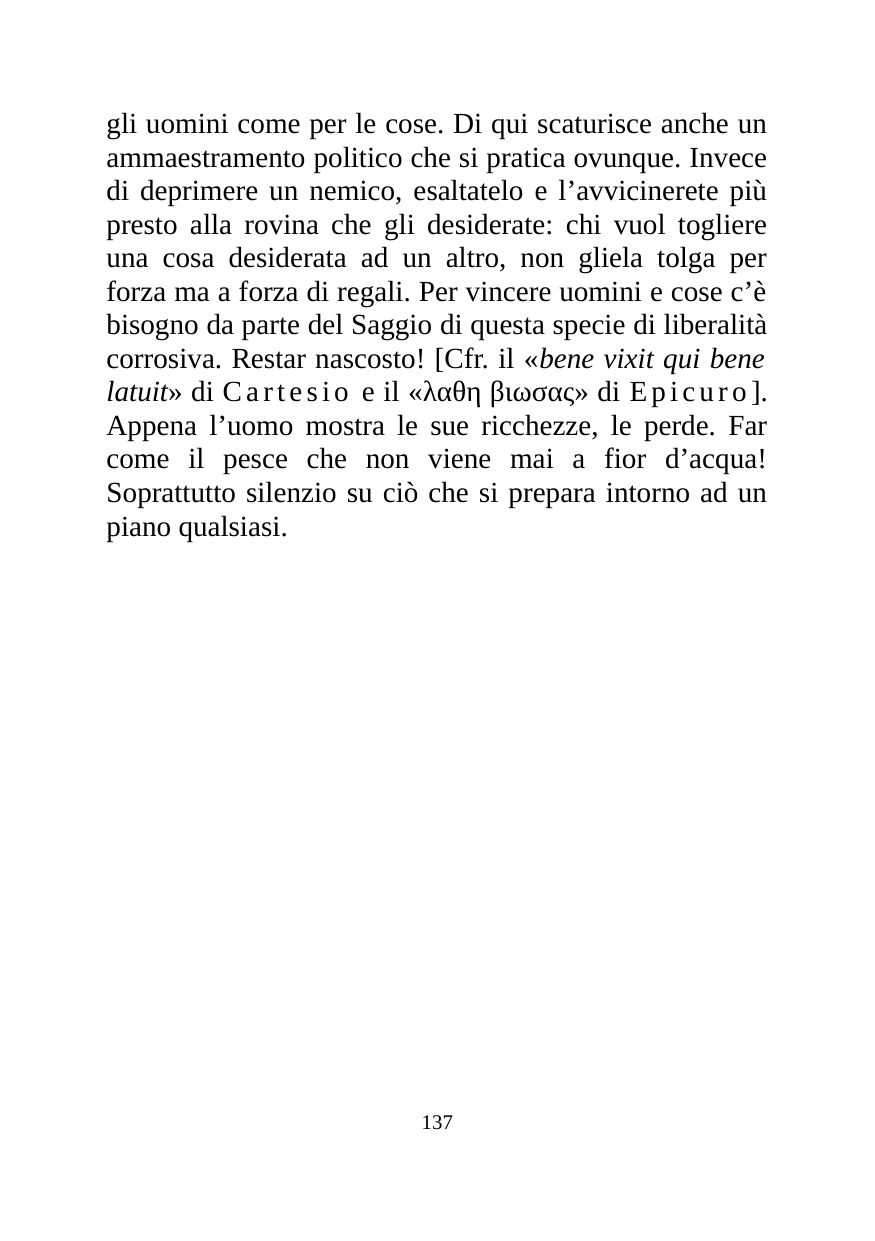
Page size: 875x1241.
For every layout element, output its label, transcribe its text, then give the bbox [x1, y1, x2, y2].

text gli uomini come per le cose. Di qui scaturisce anche un ammaestramento politico che si pratica ovunque. Invece di deprimere un nemico, esaltatelo e l’avvicinerete più presto alla rovina che gli desiderate: chi vuol togliere una cosa desiderata ad un altro, non gliela tolga per forza ma a forza di regali. Per vincere uomini e cose c’è bisogno da parte del Saggio di questa specie di liberalità corrosiva. Restar nascosto! [Cfr. il «bene vixit qui bene latuit» di Cartesio e il «λαθη βιωσας» di Epicuro]. Appena l’uomo mostra le sue ricchezze, le perde. Far come il pesce che non viene mai a fior d’acqua! Soprattutto silenzio su ciò che si prepara intorno ad un piano qualsiasi. [106, 106, 768, 542]
